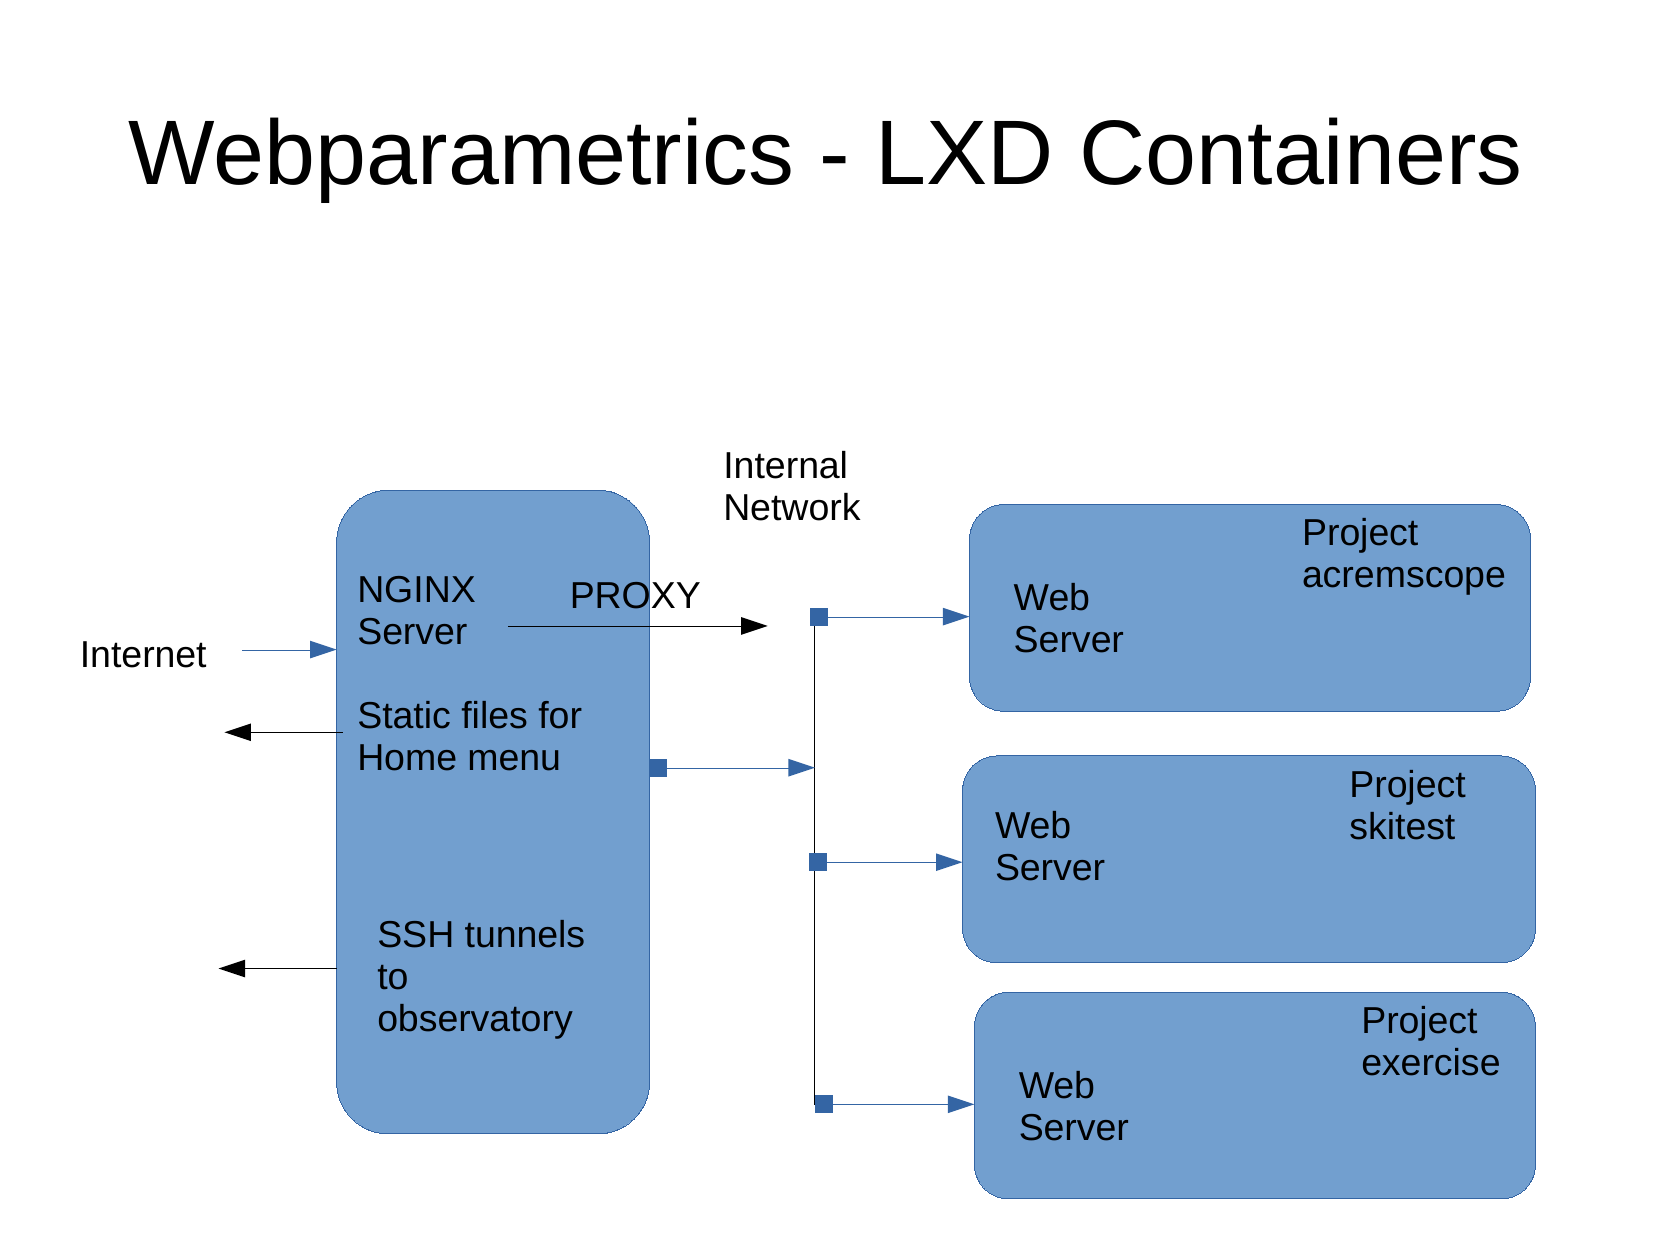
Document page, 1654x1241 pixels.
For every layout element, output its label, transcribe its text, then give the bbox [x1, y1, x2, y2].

text_box Internet [64, 625, 225, 780]
text_box [974, 992, 1536, 1199]
text_box Project skitest [1334, 755, 1501, 855]
title Webparametrics - LXD Containers [82, 49, 1571, 257]
text_box Project acremscope [1287, 504, 1524, 626]
text_box Web Server [999, 569, 1159, 670]
text_box Web Server [1003, 1057, 1164, 1158]
text_box NGINX Server Static files for Home menu [342, 561, 638, 804]
text_box Project exercise [1346, 992, 1536, 1133]
text_box Internal Network [708, 437, 951, 540]
text_box [962, 755, 1536, 963]
text_box PROXY [555, 566, 745, 666]
text_box SSH tunnels to observatory [362, 906, 615, 1048]
text_box [969, 504, 1531, 712]
text_box [336, 666, 650, 1134]
text_box [336, 490, 650, 732]
text_box Web Server [980, 797, 1158, 916]
